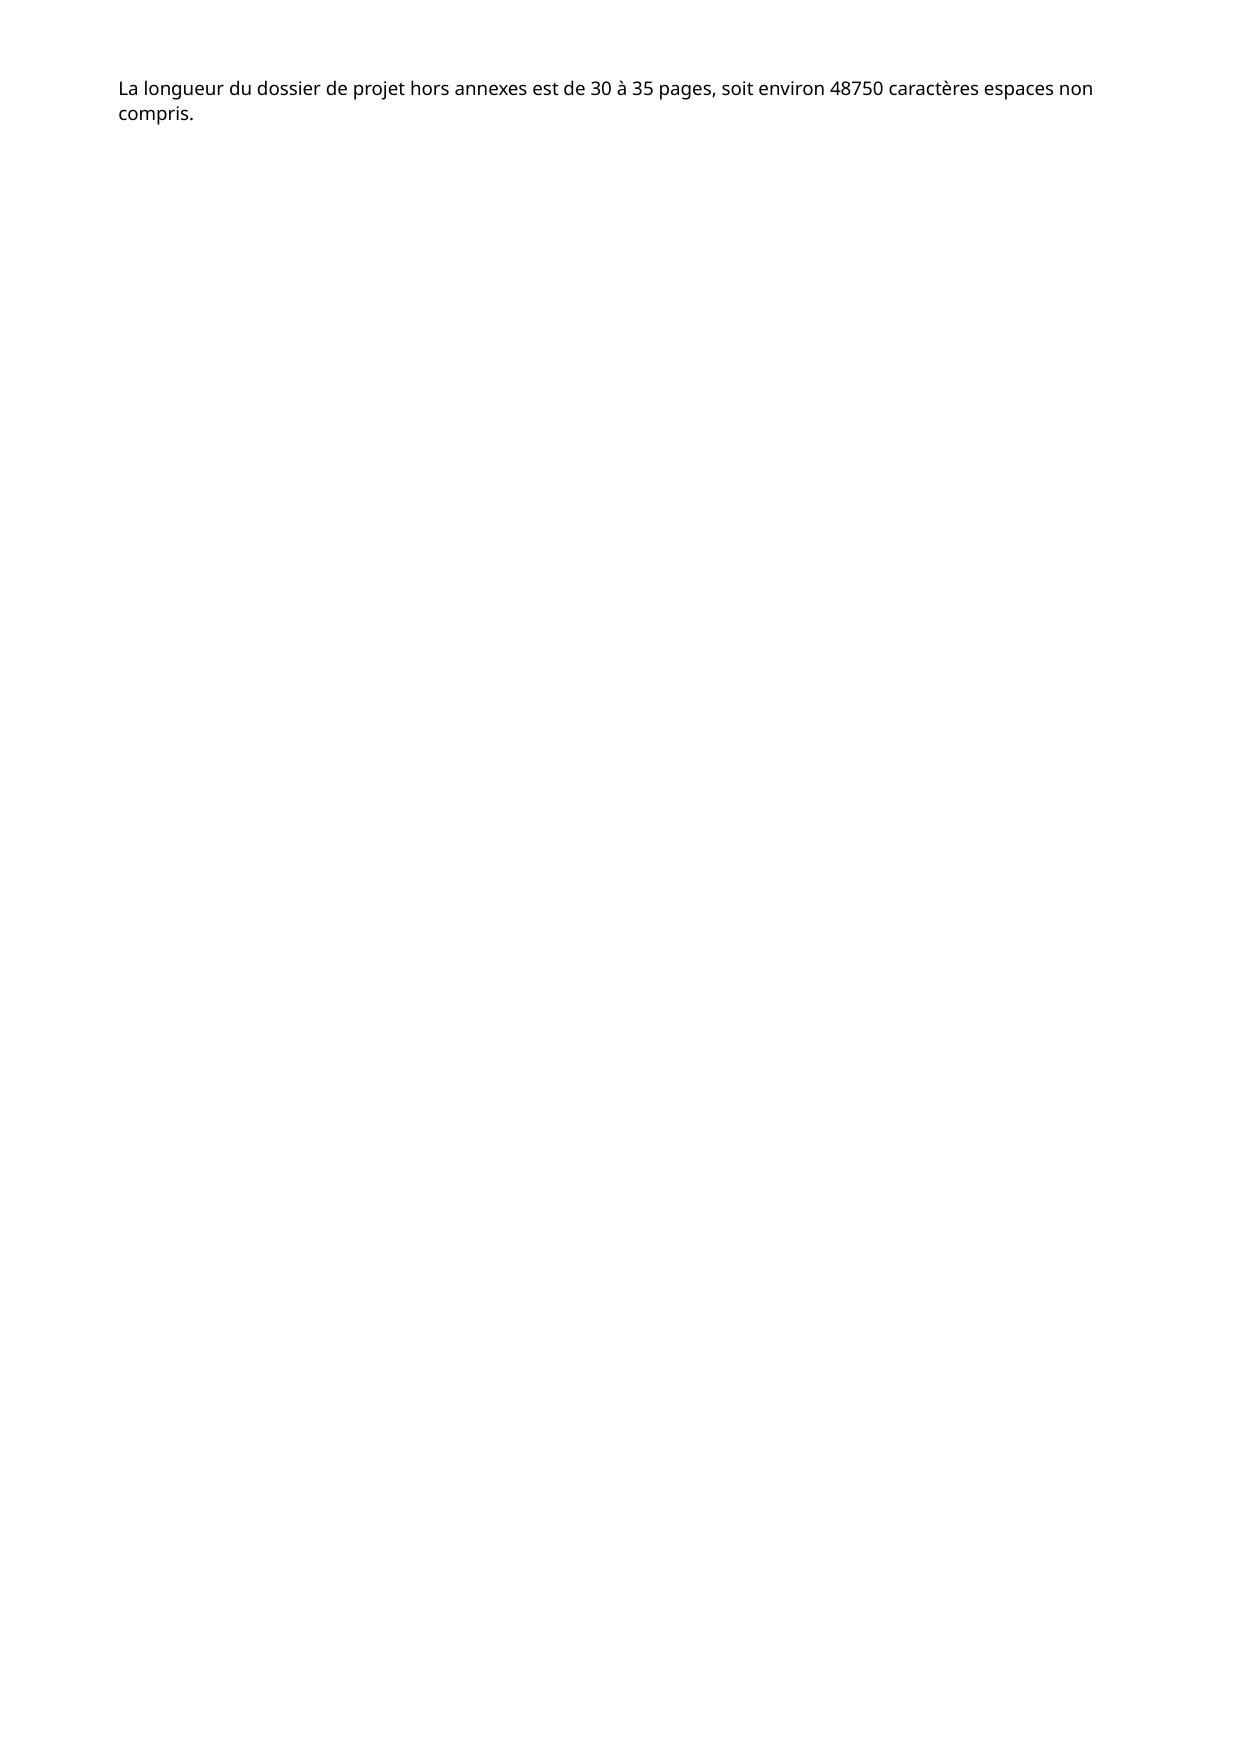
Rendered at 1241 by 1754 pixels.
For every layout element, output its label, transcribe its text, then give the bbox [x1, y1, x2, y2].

text La longueur du dossier de projet hors annexes est de 30 à 35 pages, soit environ 48750 caractères espaces non compris. [118, 75, 1122, 126]
